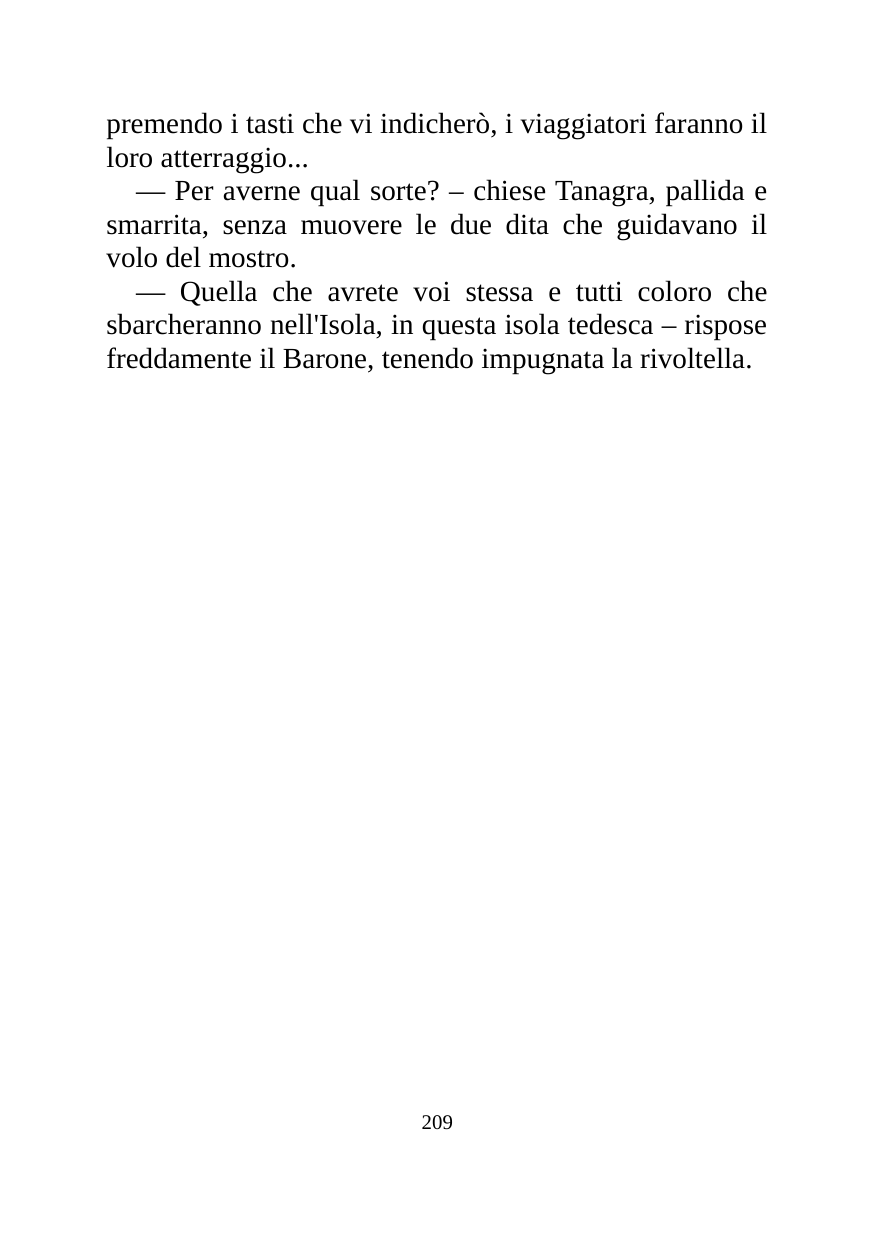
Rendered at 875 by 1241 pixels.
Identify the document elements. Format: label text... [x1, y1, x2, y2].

text — Per averne qual sorte? – chiese Tanagra, pallida e smarrita, senza muovere le due dita che guidavano il volo del mostro. [106, 173, 768, 274]
text — Quella che avrete voi stessa e tutti coloro che sbarcheranno nell'Isola, in questa isola tedesca – rispose freddamente il Barone, tenendo impugnata la rivoltella. [106, 274, 768, 374]
text premendo i tasti che vi indicherò, i viaggiatori faranno il loro atterraggio... [106, 106, 768, 173]
